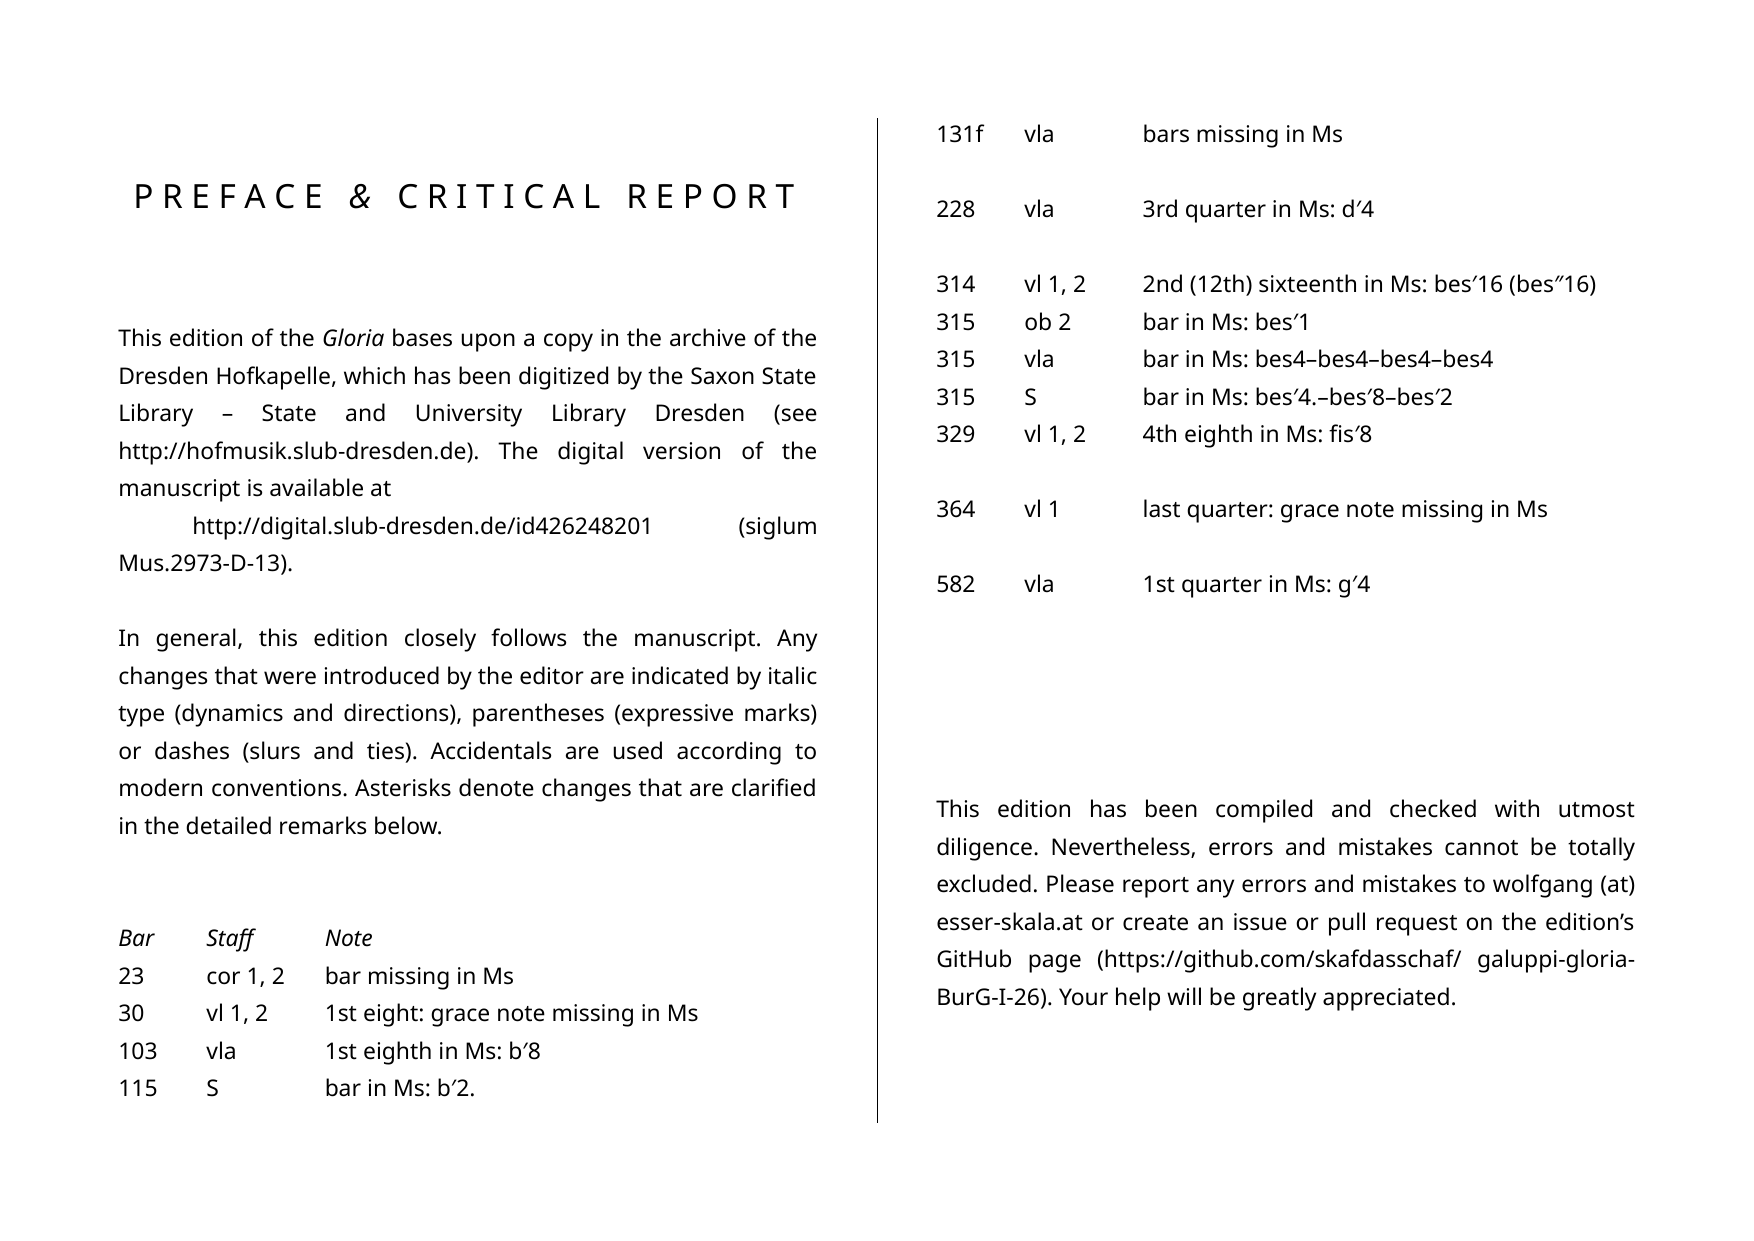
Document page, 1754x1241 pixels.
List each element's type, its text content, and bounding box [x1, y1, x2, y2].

text In general, this edition closely follows the manuscript. Any changes that were introduced by the editor are indicated by italic type (dynamics and directions), parentheses (expressive marks) or dashes (slurs and ties). Accidentals are used according to modern conventions. Asterisks denote changes that are clarified in the detailed remarks below. [118, 622, 818, 841]
text This edition has been compiled and checked with utmost diligence. Nevertheless, errors and mistakes cannot be totally excluded. Please report any errors and mistakes to wolfgang (at) esser-skala.at or create an issue or pull request on the edition’s GitHub page (https://github.com/skafdasschaf/ galuppi-gloria-BurG-I-26). Your help will be greatly appreciated. [936, 793, 1636, 1012]
text This edition of the Gloria bases upon a copy in the archive of the Dresden Hofkapelle, which has been digitized by the Saxon State Library – State and University Library Dresden (see http://hofmusik.slub-dresden.de). The digital version of the manuscript is available at [118, 322, 818, 504]
text 131f vla bars missing in Ms 228 vla 3rd quarter in Ms: d′4 314 vl 1, 2 2nd (12th) sixteenth in Ms: bes′16 (bes″16) 315 ob 2 bar in Ms: bes′1 315 vla bar in Ms: bes4–bes4–bes4–bes4 315 S bar in Ms: bes′4.–bes′8–bes′2 329 vl 1, 2 4th eighth in Ms: fis′8 364 vl 1 last quarter: grace note missing in Ms 582 vla 1st quarter in Ms: g′4 [936, 118, 1636, 787]
text P R E F A C E & C R I T I C A L R E P O R T [118, 173, 818, 218]
text Bar Staff Note 23 cor 1, 2 bar missing in Ms 30 vl 1, 2 1st eight: grace note missing in Ms 103 vla 1st eighth in Ms: b′8 115 S bar in Ms: b′2. [118, 922, 818, 1104]
text http://digital.slub-dresden.de/id426248201 (siglum Mus.2973-D-13). [118, 510, 818, 579]
